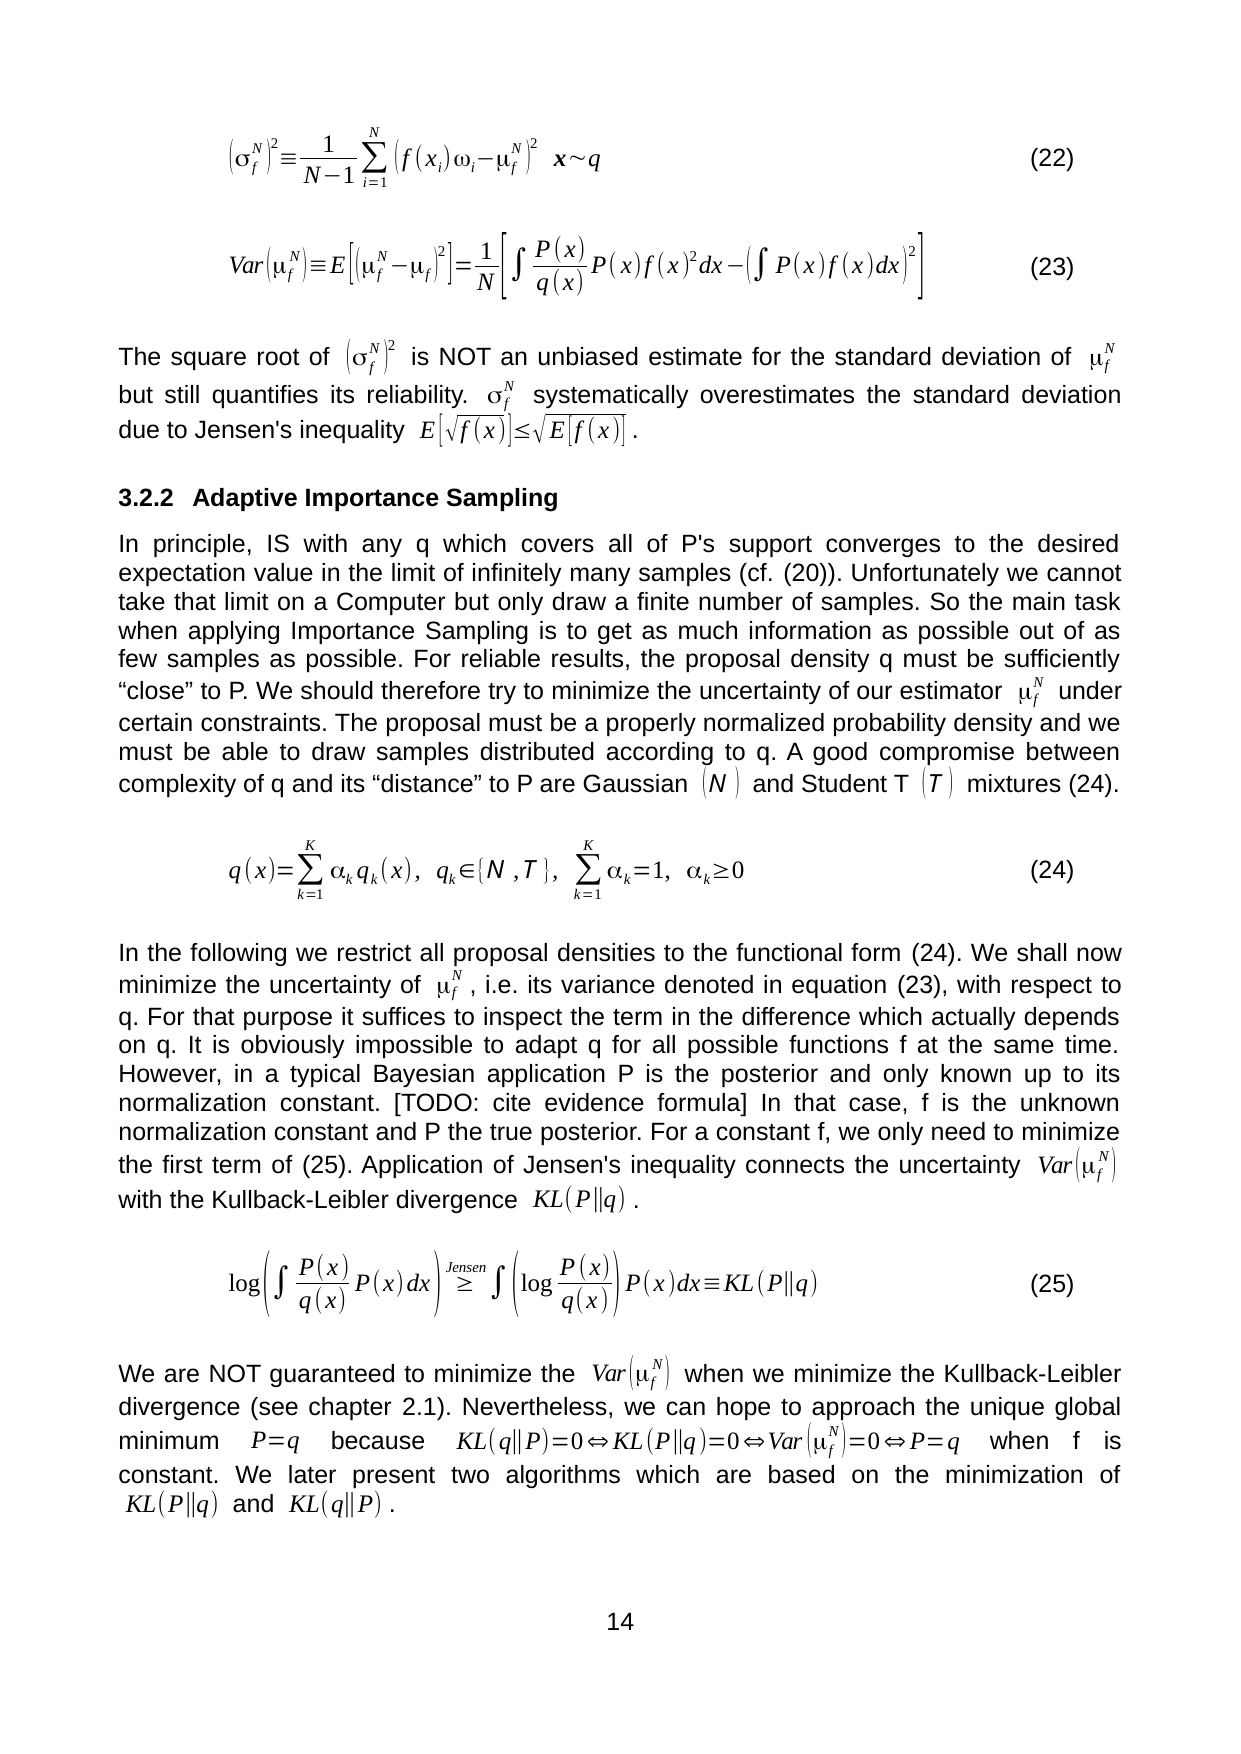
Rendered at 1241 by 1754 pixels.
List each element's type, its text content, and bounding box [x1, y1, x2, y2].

table_header (24) [1024, 830, 1123, 909]
subtitle Adaptive Importance Sampling [118, 483, 1122, 511]
table_header [118, 1243, 217, 1325]
text The square root of is NOT an unbiased estimate for the standard deviation of but still quantifies its reliability. systematically overestimates the standard deviation due to Jensen's inequality . [118, 336, 1122, 448]
text In principle, IS with any q which covers all of P's support converges to the desired expectation value in the limit of infinitely many samples (cf. (20)). Unfortunately we cannot take that limit on a Computer but only draw a finite number of samples. So the main task when applying Importance Sampling is to get as much information as possible out of as few samples as possible. For reliable results, the proposal density q must be sufficiently “close” to P. We should therefore try to minimize the uncertainty of our estimator under certain constraints. The proposal must be a properly normalized probability density and we must be able to draw samples distributed according to q. A good compromise between complexity of q and its “distance” to P are Gaussian and Student T mixtures (24). [118, 529, 1122, 801]
table_header (23) [1024, 226, 1123, 307]
table_header (22) [1024, 118, 1123, 197]
table_header (25) [1024, 1243, 1123, 1325]
table_header [217, 226, 1024, 307]
table_header [217, 1243, 1024, 1325]
table_header [118, 830, 217, 909]
table_header [217, 830, 1024, 909]
text In the following we restrict all proposal densities to the functional form (24). We shall now minimize the uncertainty of , i.e. its variance denoted in equation (23), with respect to q. For that purpose it suffices to inspect the term in the difference which actually depends on q. It is obviously impossible to adapt q for all possible functions f at the same time. However, in a typical Bayesian application P is the posterior and only known up to its normalization constant. [TODO: cite evidence formula] In that case, f is the unknown normalization constant and P the true posterior. For a constant f, we only need to minimize the first term of (25). Application of Jensen's inequality connects the uncertainty with the Kullback-Leibler divergence . [118, 938, 1122, 1214]
table_header [217, 118, 1024, 197]
text We are NOT guaranteed to minimize the when we minimize the Kullback-Leibler divergence (see chapter 2.1). Nevertheless, we can hope to approach the unique global minimum because when f is constant. We later present two algorithms which are based on the minimization of and . [118, 1353, 1122, 1519]
table_header [118, 226, 217, 307]
table_header [118, 118, 217, 197]
